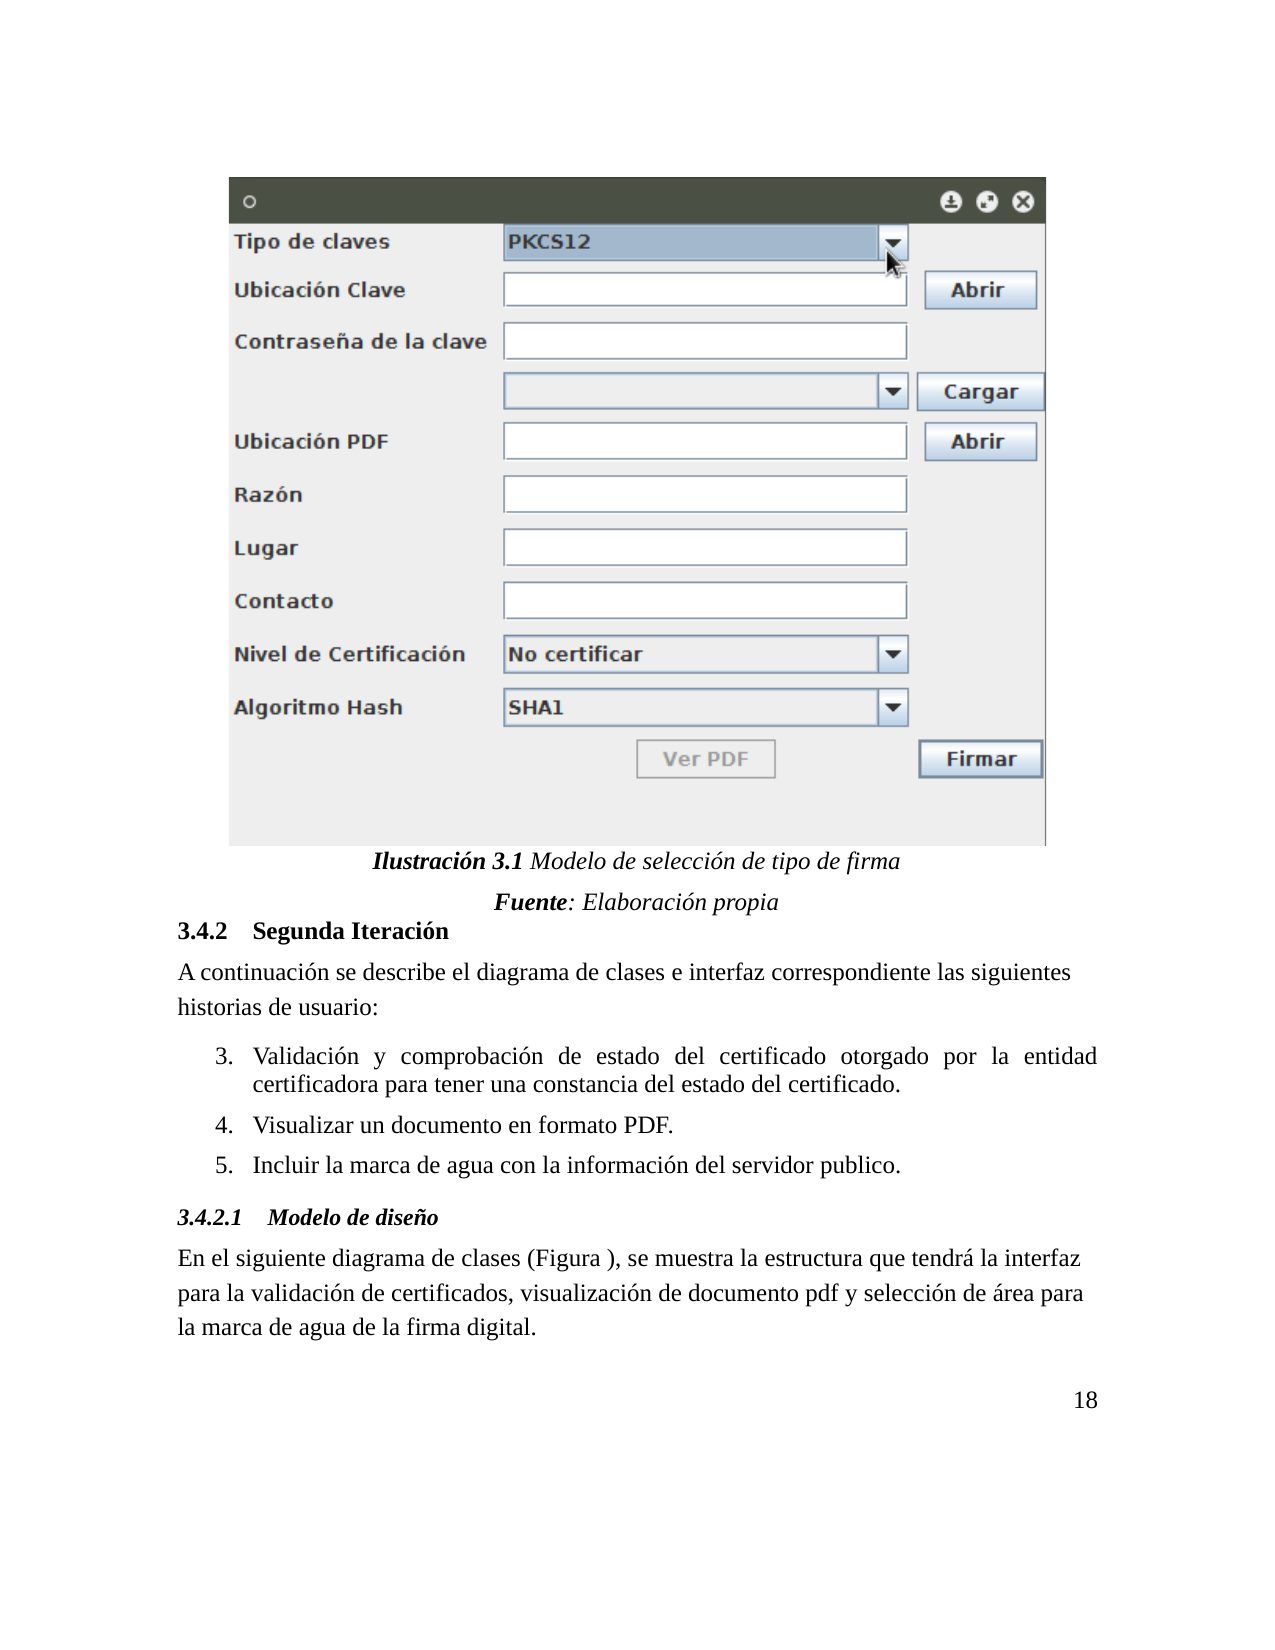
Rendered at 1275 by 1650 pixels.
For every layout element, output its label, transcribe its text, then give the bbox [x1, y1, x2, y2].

subtitle Segunda Iteración [177, 846, 1098, 945]
text Ilustración 3.1 Modelo de selección de tipo de firma [229, 846, 1046, 875]
text En el siguiente diagrama de clases (Figura ), se muestra la estructura que tendrá la interfaz para la validación de certificados, visualización de documento pdf y selección de área para la marca de agua de la firma digital. [177, 1243, 1098, 1341]
list Incluir la marca de agua con la información del servidor publico. [215, 1151, 1098, 1179]
list Visualizar un documento en formato PDF. [215, 1110, 1098, 1139]
text A continuación se describe el diagrama de clases e interfaz correspondiente las siguientes historias de usuario: [177, 957, 1098, 1021]
text Fuente: Elaboración propia [229, 887, 1046, 916]
picture [228, 177, 1047, 846]
subtitle Modelo de diseño [177, 1204, 1098, 1231]
list Validación y comprobación de estado del certificado otorgado por la entidad certificadora para tener una constancia del estado del certificado. [215, 1041, 1098, 1098]
